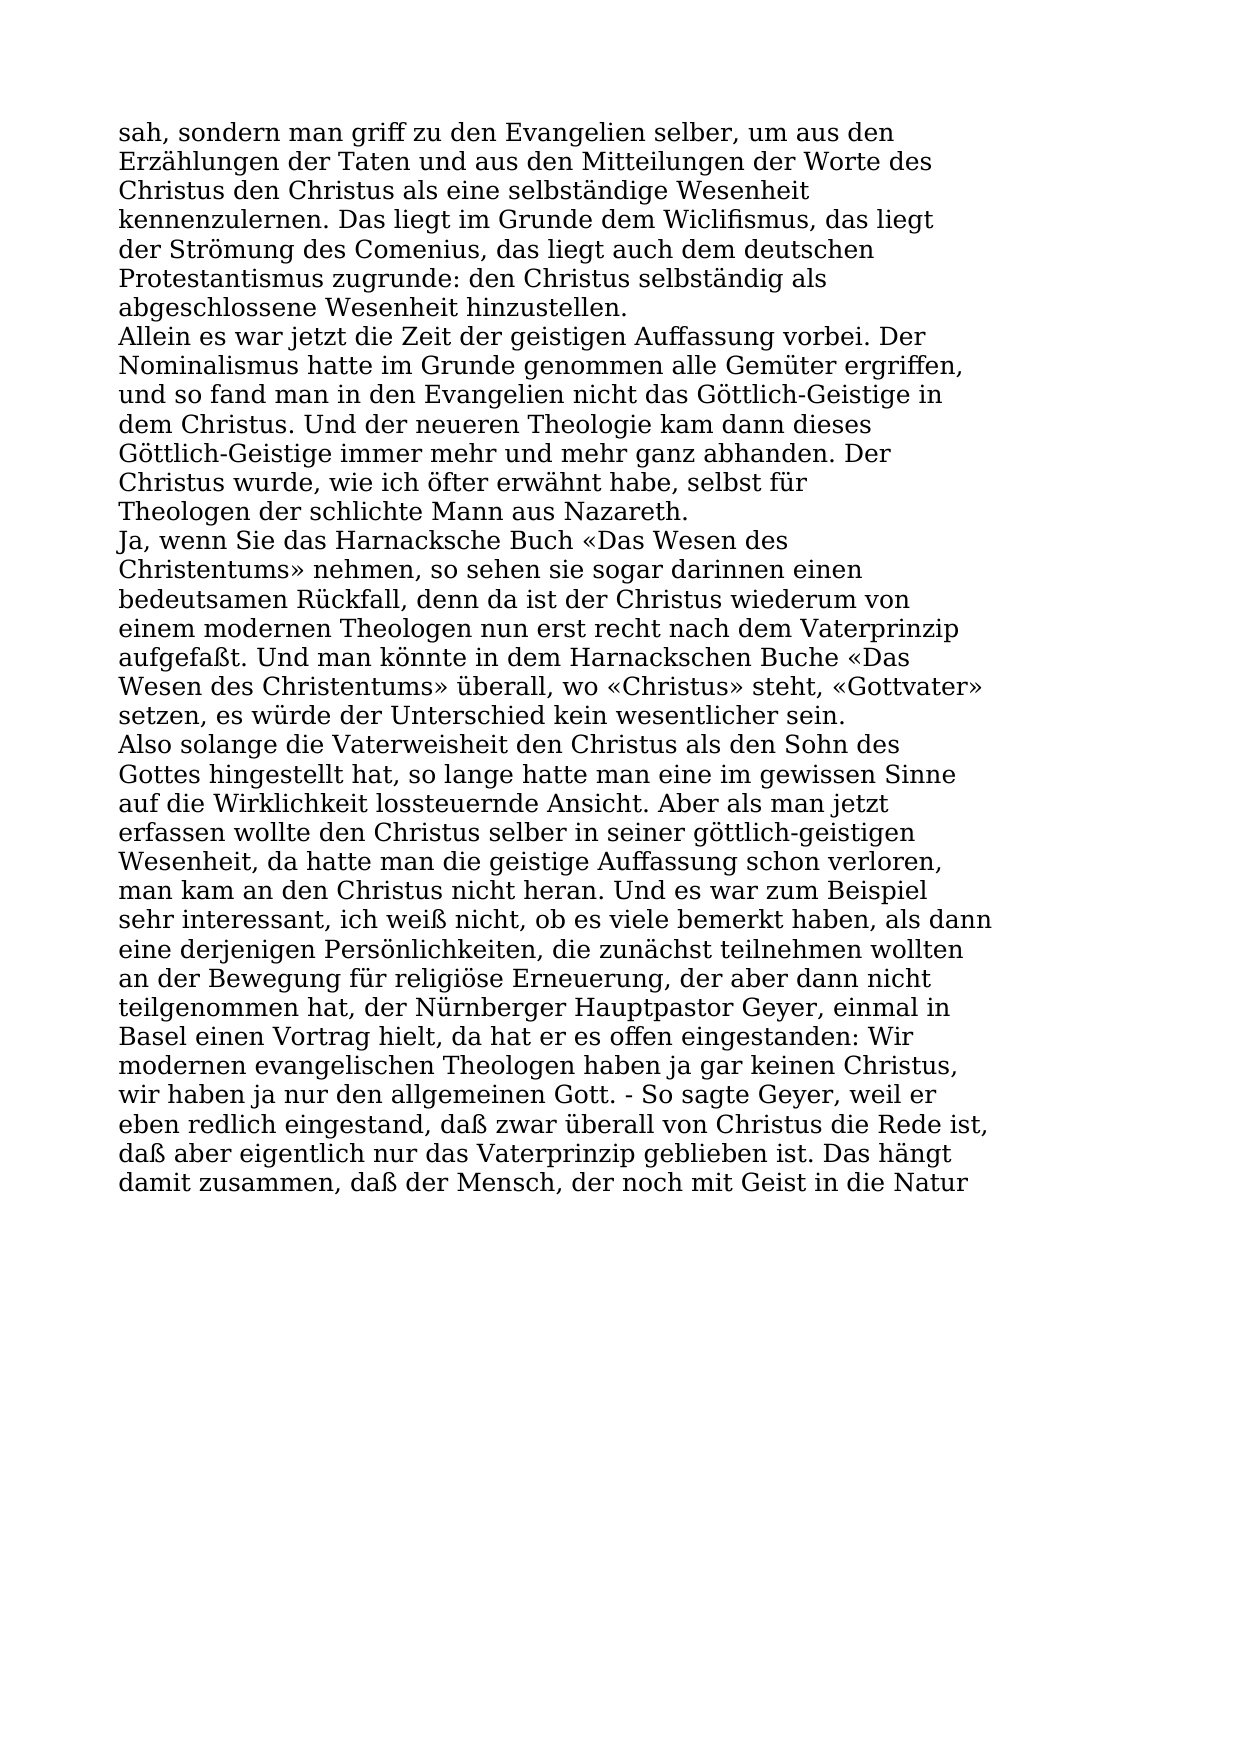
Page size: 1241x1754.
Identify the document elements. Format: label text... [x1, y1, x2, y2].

text abgeschlossene Wesenheit hinzustellen. [118, 293, 1122, 322]
text Christentums» nehmen, so sehen sie sogar darinnen einen [118, 556, 1122, 585]
text erfassen wollte den Christus selber in seiner göttlich-geistigen [118, 818, 1122, 847]
text Theologen der schlichte Mann aus Nazareth. [118, 497, 1122, 526]
text daß aber eigentlich nur das Vaterprinzip geblieben ist. Das hängt [118, 1139, 1122, 1168]
text damit zusammen, daß der Mensch, der noch mit Geist in die Natur [118, 1168, 1122, 1197]
text Ja, wenn Sie das Harnacksche Buch «Das Wesen des [118, 526, 1122, 556]
text Göttlich-Geistige immer mehr und mehr ganz abhanden. Der [118, 439, 1122, 468]
text man kam an den Christus nicht heran. Und es war zum Beispiel [118, 876, 1122, 906]
text Allein es war jetzt die Zeit der geistigen Auffassung vorbei. Der [118, 322, 1122, 351]
text auf die Wirklichkeit lossteuernde Ansicht. Aber als man jetzt [118, 789, 1122, 818]
text Nominalismus hatte im Grunde genommen alle Gemüter ergriffen, [118, 351, 1122, 381]
text an der Bewegung für religiöse Erneuerung, der aber dann nicht [118, 964, 1122, 993]
text und so fand man in den Evangelien nicht das Göttlich-Geistige in [118, 381, 1122, 410]
text Christus wurde, wie ich öfter erwähnt habe, selbst für [118, 468, 1122, 497]
text wir haben ja nur den allgemeinen Gott. - So sagte Geyer, weil er [118, 1081, 1122, 1110]
text modernen evangelischen Theologen haben ja gar keinen Christus, [118, 1051, 1122, 1081]
text eine derjenigen Persönlichkeiten, die zunächst teilnehmen wollten [118, 935, 1122, 964]
text Wesen des Christentums» überall, wo «Christus» steht, «Gottvater» [118, 672, 1122, 701]
text Gottes hingestellt hat, so lange hatte man eine im gewissen Sinne [118, 760, 1122, 789]
text Basel einen Vortrag hielt, da hat er es offen eingestanden: Wir [118, 1022, 1122, 1051]
text einem modernen Theologen nun erst recht nach dem Vaterprinzip [118, 614, 1122, 643]
text Christus den Christus als eine selbständige Wesenheit [118, 176, 1122, 206]
text Erzählungen der Taten und aus den Mitteilungen der Worte des [118, 147, 1122, 176]
text teilgenommen hat, der Nürnberger Hauptpastor Geyer, einmal in [118, 993, 1122, 1022]
text dem Christus. Und der neueren Theologie kam dann dieses [118, 410, 1122, 439]
text Protestantismus zugrunde: den Christus selbständig als [118, 264, 1122, 293]
text sehr interessant, ich weiß nicht, ob es viele bemerkt haben, als dann [118, 906, 1122, 935]
text setzen, es würde der Unterschied kein wesentlicher sein. [118, 701, 1122, 731]
text sah, sondern man griff zu den Evangelien selber, um aus den [118, 118, 1122, 147]
text der Strömung des Comenius, das liegt auch dem deutschen [118, 235, 1122, 264]
text eben redlich eingestand, daß zwar überall von Christus die Rede ist, [118, 1110, 1122, 1139]
text bedeutsamen Rückfall, denn da ist der Christus wiederum von [118, 585, 1122, 614]
text Wesenheit, da hatte man die geistige Auffassung schon verloren, [118, 847, 1122, 876]
text aufgefaßt. Und man könnte in dem Harnackschen Buche «Das [118, 643, 1122, 672]
text kennenzulernen. Das liegt im Grunde dem Wiclifismus, das liegt [118, 206, 1122, 235]
text Also solange die Vaterweisheit den Christus als den Sohn des [118, 731, 1122, 760]
